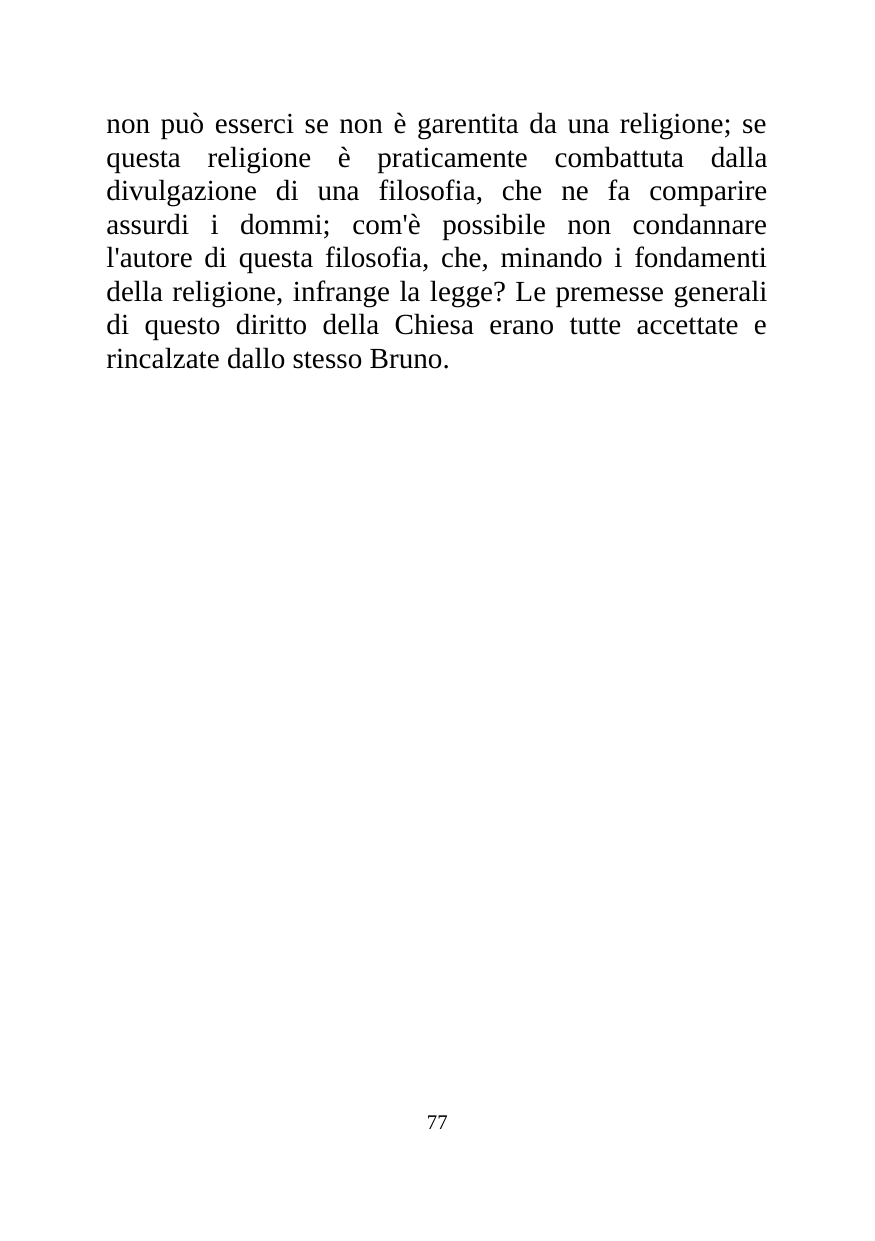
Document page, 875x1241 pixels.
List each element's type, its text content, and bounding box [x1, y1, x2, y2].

text non può esserci se non è garentita da una religione; se questa religione è praticamente combattuta dalla divulgazione di una filosofia, che ne fa comparire assurdi i dommi; com'è possibile non condannare l'autore di questa filosofia, che, minando i fondamenti della religione, infrange la legge? Le premesse generali di questo diritto della Chiesa erano tutte accettate e rincalzate dallo stesso Bruno. [106, 106, 768, 374]
